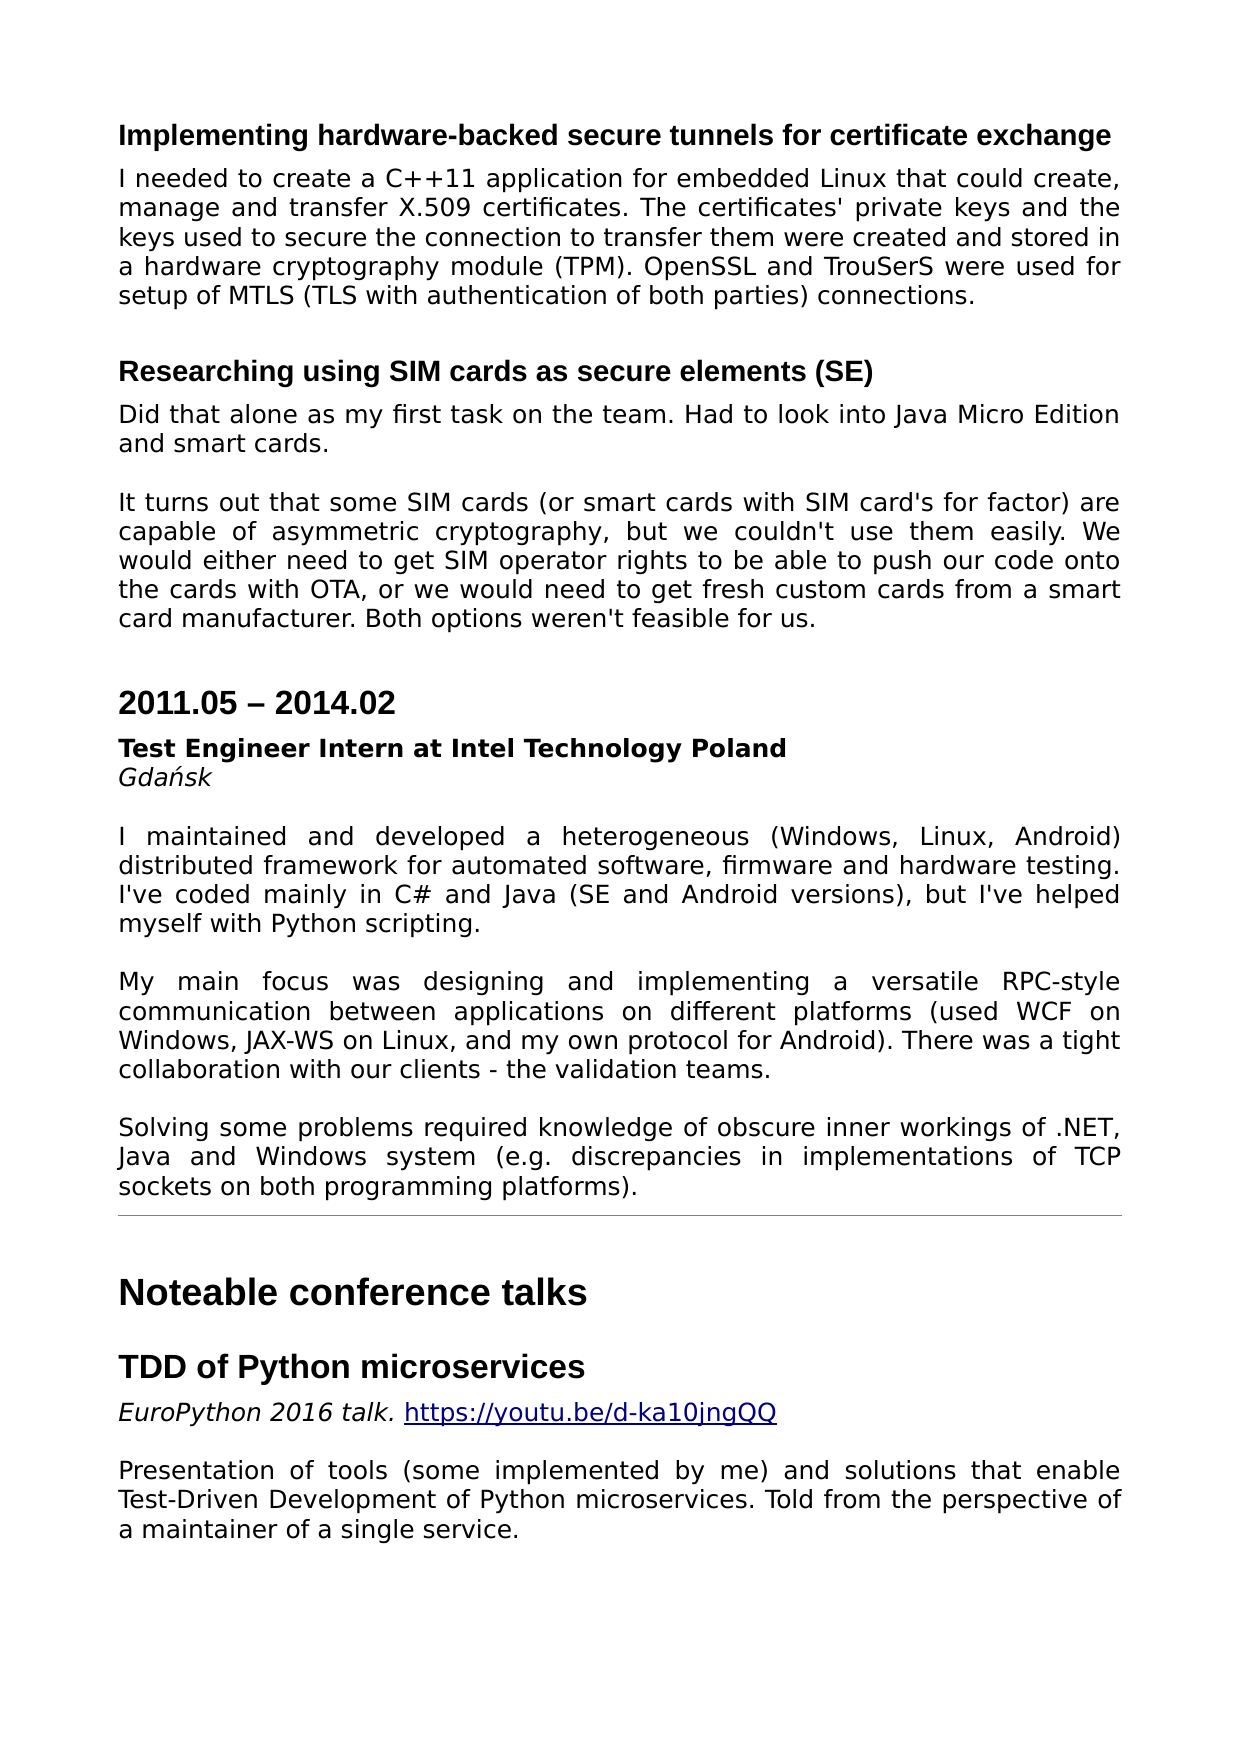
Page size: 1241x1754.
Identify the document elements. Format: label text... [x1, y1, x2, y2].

text Presentation of tools (some implemented by me) and solutions that enable Test-Driven Development of Python microservices. Told from the perspective of a maintainer of a single service. [118, 1457, 1122, 1544]
subtitle Researching using SIM cards as secure elements (SE) [118, 354, 1122, 388]
text Solving some problems required knowledge of obscure inner workings of .NET, Java and Windows system (e.g. discrepancies in implementations of TCP sockets on both programming platforms). [118, 1113, 1122, 1201]
text Test Engineer Intern at Intel Technology Poland [118, 734, 1122, 763]
subtitle TDD of Python microservices [118, 1347, 1122, 1386]
text Did that alone as my first task on the team. Had to look into Java Micro Edition and smart cards. [118, 400, 1122, 458]
subtitle Implementing hardware-backed secure tunnels for certificate exchange [118, 118, 1122, 152]
text It turns out that some SIM cards (or smart cards with SIM card's for factor) are capable of asymmetric cryptography, but we couldn't use them easily. We would either need to get SIM operator rights to be able to push our code onto the cards with OTA, or we would need to get fresh custom cards from a smart card manufacturer. Both options weren't feasible for us. [118, 488, 1122, 633]
text I maintained and developed a heterogeneous (Windows, Linux, Android) distributed framework for automated software, firmware and hardware testing. I've coded mainly in C# and Java (SE and Android versions), but I've helped myself with Python scripting. [118, 822, 1122, 938]
subtitle Noteable conference talks [118, 1270, 1122, 1314]
text I needed to create a C++11 application for embedded Linux that could create, manage and transfer X.509 certificates. The certificates' private keys and the keys used to secure the connection to transfer them were created and stored in a hardware cryptography module (TPM). OpenSSL and TrouSerS were used for setup of MTLS (TLS with authentication of both parties) connections. [118, 164, 1122, 310]
text EuroPython 2016 talk. https://youtu.be/d-ka10jngQQ [118, 1398, 1122, 1427]
text Gdańsk [118, 763, 1122, 793]
text My main focus was designing and implementing a versatile RPC-style communication between applications on different platforms (used WCF on Windows, JAX-WS on Linux, and my own protocol for Android). There was a tight collaboration with our clients - the validation teams. [118, 968, 1122, 1084]
subtitle 2011.05 – 2014.02 [118, 683, 1122, 722]
